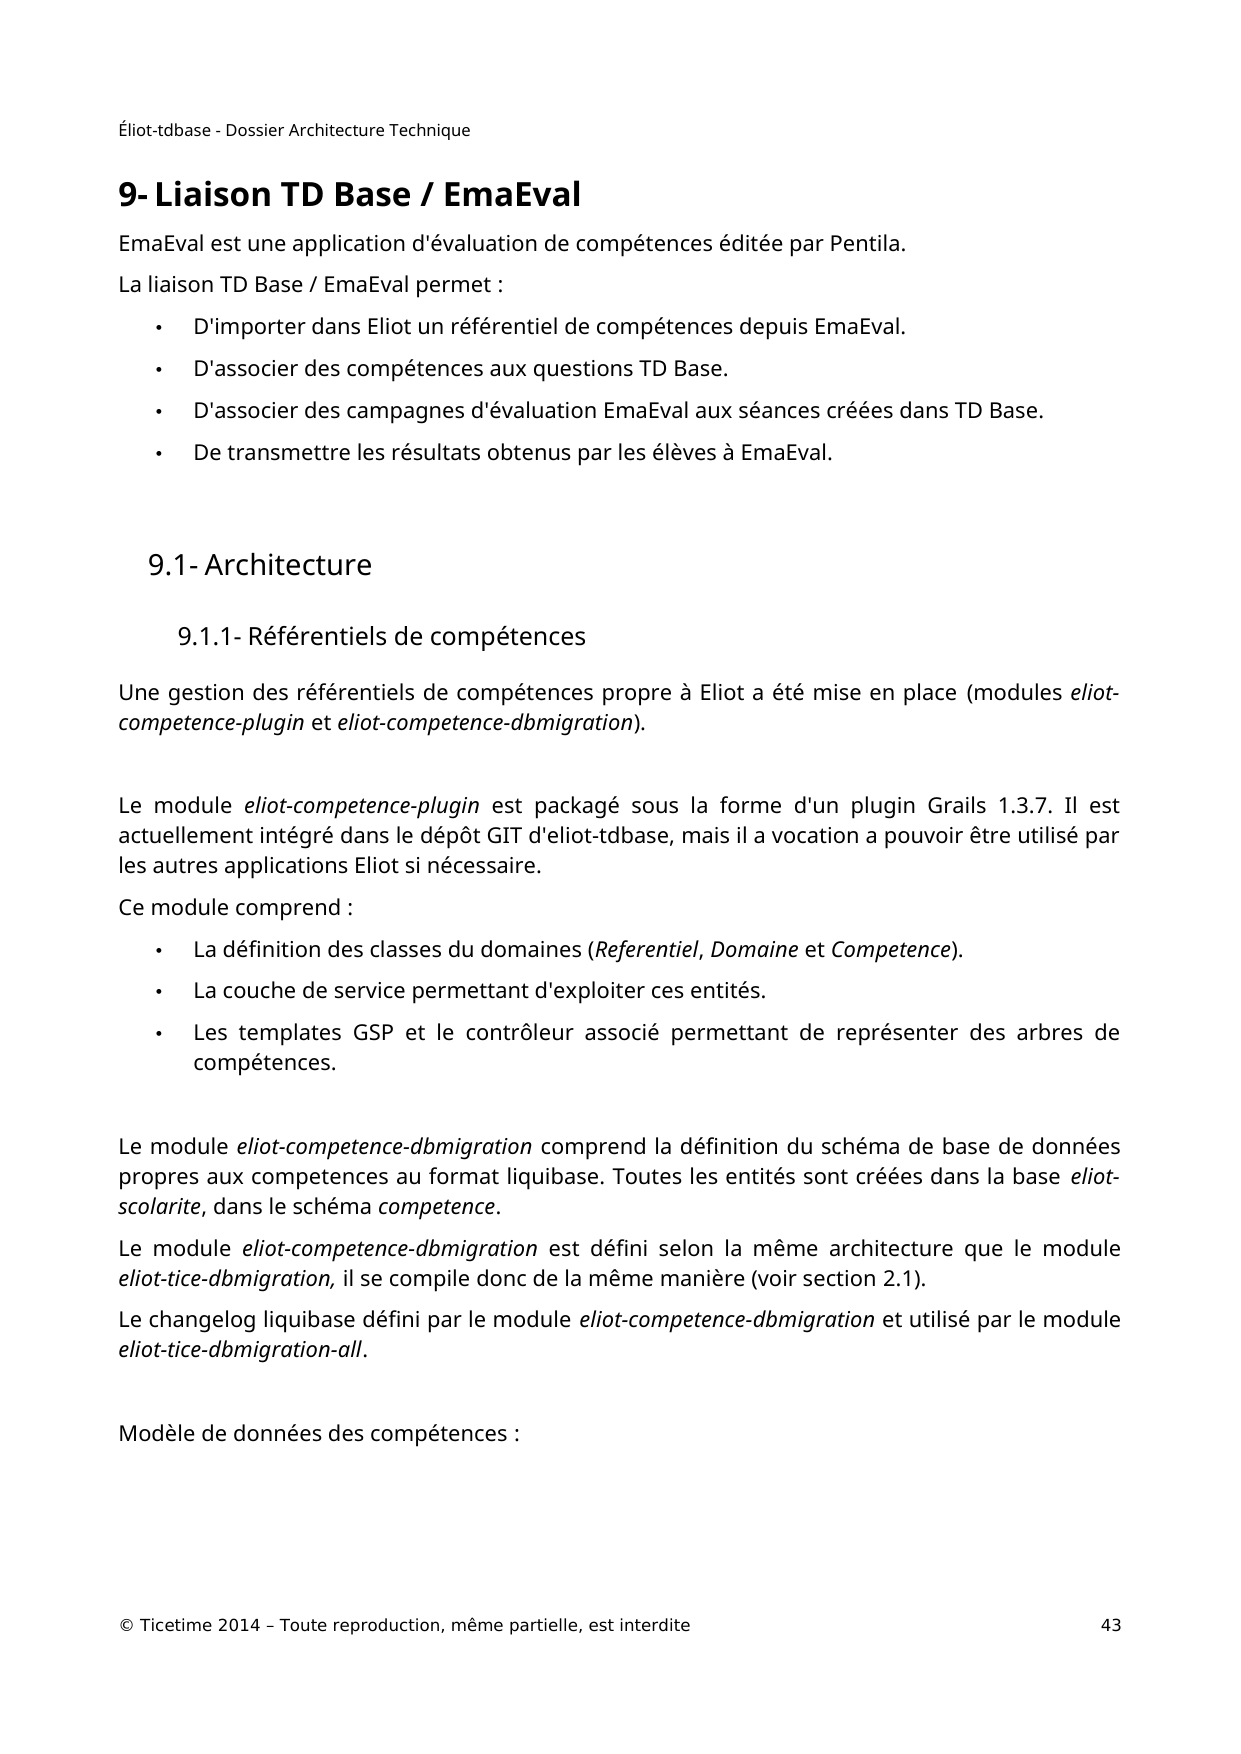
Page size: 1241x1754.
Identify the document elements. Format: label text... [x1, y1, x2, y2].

list Les templates GSP et le contrôleur associé permettant de représenter des arbres de compétences. [156, 1017, 1122, 1077]
text Le module eliot-competence-plugin est packagé sous la forme d'un plugin Grails 1.3.7. Il est actuellement intégré dans le dépôt GIT d'eliot-tdbase, mais il a vocation a pouvoir être utilisé par les autres applications Eliot si nécessaire. [118, 790, 1122, 880]
text Le module eliot-competence-dbmigration est défini selon la même architecture que le module eliot-tice-dbmigration, il se compile donc de la même manière (voir section 2.1). [118, 1232, 1122, 1292]
text EmaEval est une application d'évaluation de compétences éditée par Pentila. [118, 228, 1122, 258]
list D'associer des campagnes d'évaluation EmaEval aux séances créées dans TD Base. [156, 395, 1122, 425]
list De transmettre les résultats obtenus par les élèves à EmaEval. [156, 436, 1122, 466]
list D'importer dans Eliot un référentiel de compétences depuis EmaEval. [156, 311, 1122, 341]
text Ce module comprend : [118, 892, 1122, 922]
list La couche de service permettant d'exploiter ces entités. [156, 975, 1122, 1005]
text Une gestion des référentiels de compétences propre à Eliot a été mise en place (modules eliot-competence-plugin et eliot-competence-dbmigration). [118, 676, 1122, 736]
subtitle Liaison TD Base / EmaEval [118, 171, 1122, 216]
text La liaison TD Base / EmaEval permet : [118, 269, 1122, 299]
list D'associer des compétences aux questions TD Base. [156, 353, 1122, 383]
text Le changelog liquibase défini par le module eliot-competence-dbmigration et utilisé par le module eliot-tice-dbmigration-all. [118, 1304, 1122, 1364]
subtitle Architecture [118, 544, 1122, 583]
text Modèle de données des compétences : [118, 1418, 1122, 1448]
list La définition des classes du domaines (Referentiel, Domaine et Competence). [156, 933, 1122, 963]
subtitle Référentiels de compétences [118, 619, 1122, 653]
text Le module eliot-competence-dbmigration comprend la définition du schéma de base de données propres aux competences au format liquibase. Toutes les entités sont créées dans la base eliot-scolarite, dans le schéma competence. [118, 1131, 1122, 1221]
